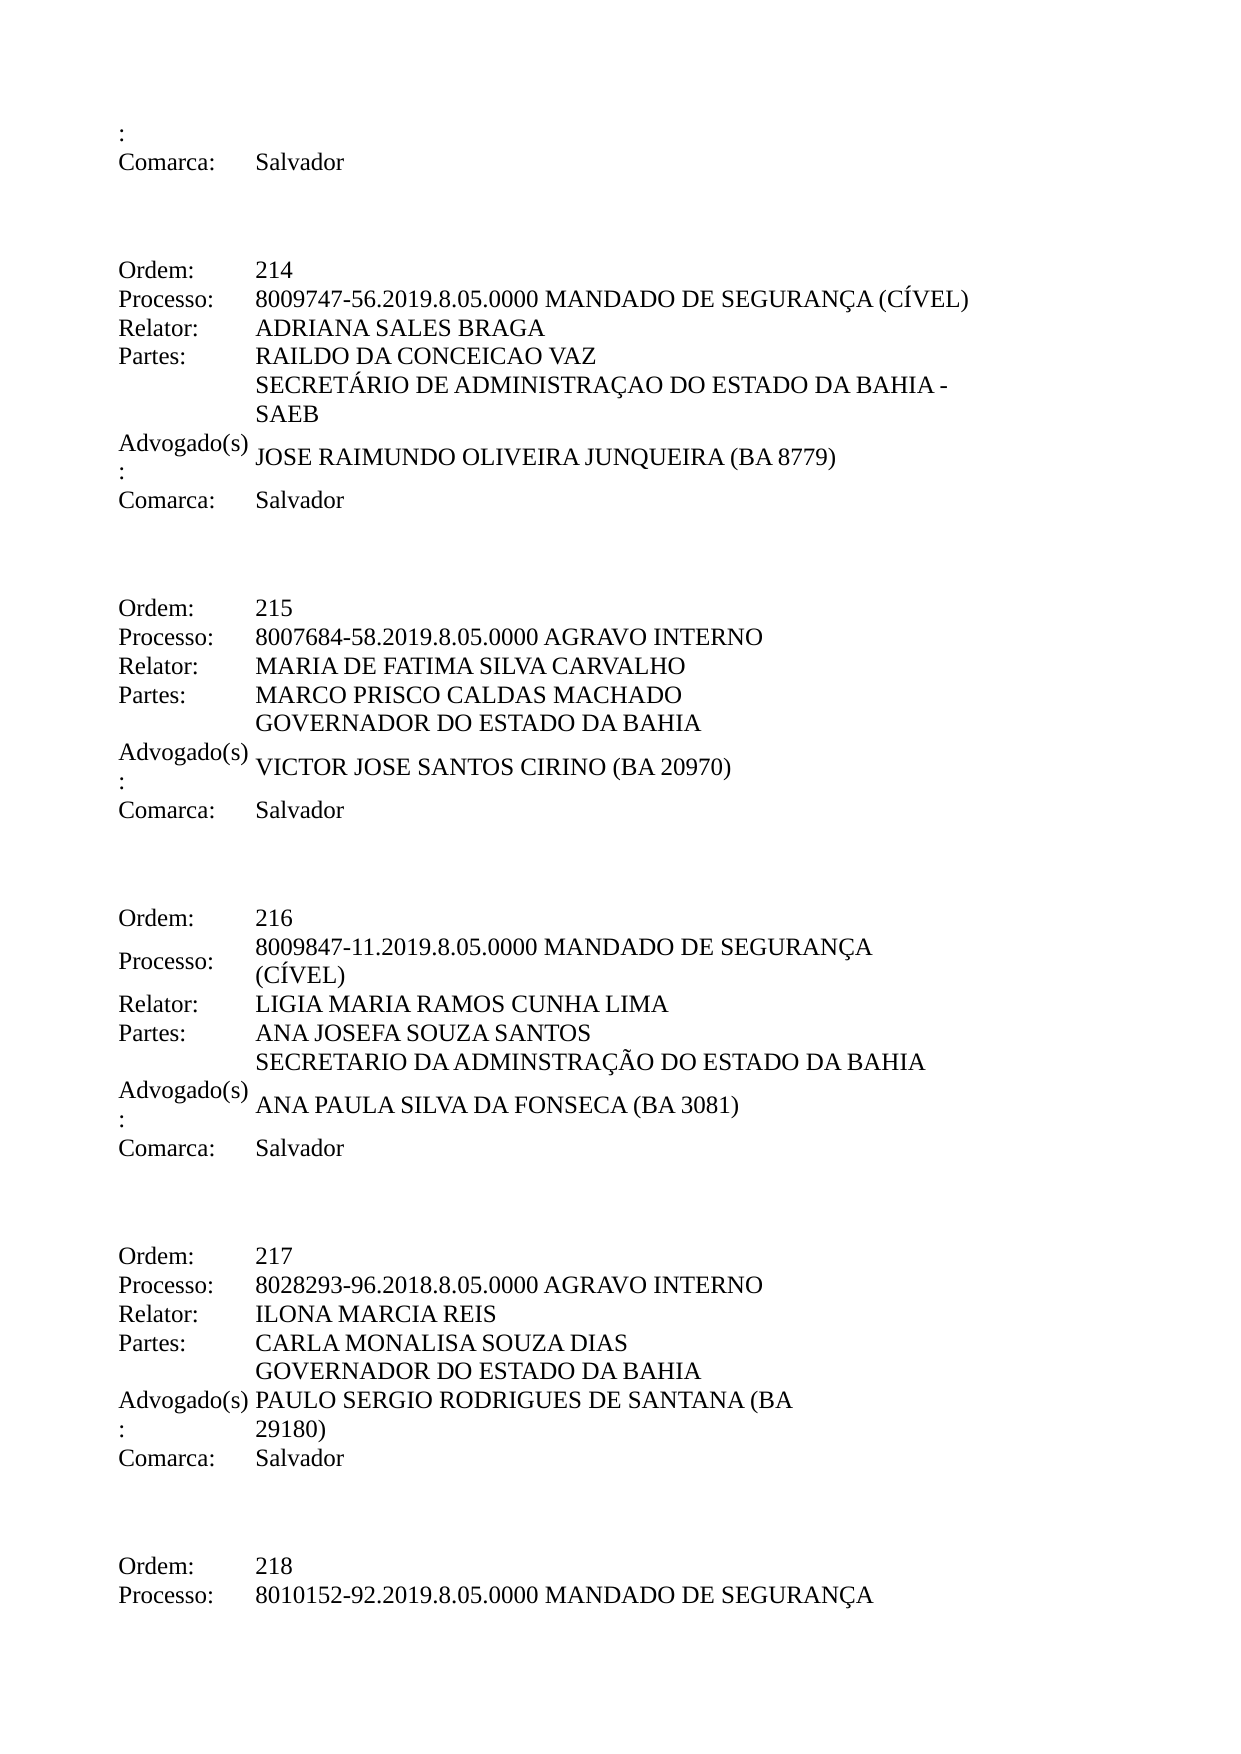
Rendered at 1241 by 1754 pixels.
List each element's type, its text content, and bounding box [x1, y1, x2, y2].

table_cell GOVERNADOR DO ESTADO DA BAHIA [255, 1356, 867, 1385]
table_cell PAULO SERGIO RODRIGUES DE SANTANA (BA 29180) [255, 1385, 867, 1443]
table_header Ordem: [118, 594, 255, 622]
table_cell Salvador [255, 147, 1041, 176]
table_cell JOSE RAIMUNDO OLIVEIRA JUNQUEIRA (BA 8779) [255, 428, 1016, 485]
table_header 217 [255, 1241, 867, 1270]
table_cell [118, 1047, 255, 1076]
table_cell ILONA MARCIA REIS [255, 1299, 867, 1328]
table_cell Partes: [118, 1328, 255, 1356]
table_cell 8028293-96.2018.8.05.0000 AGRAVO INTERNO [255, 1270, 867, 1299]
table_cell Processo: [118, 622, 255, 651]
table_cell [118, 1356, 255, 1385]
table_cell Partes: [118, 1018, 255, 1047]
table_cell Advogado(s): [118, 737, 255, 795]
table_cell [118, 370, 255, 428]
table_cell Salvador [255, 485, 1016, 514]
table_cell 8010152-92.2019.8.05.0000 MANDADO DE SEGURANÇA [255, 1580, 969, 1608]
table_cell CARLA MONALISA SOUZA DIAS [255, 1328, 867, 1356]
table_cell ADRIANA SALES BRAGA [255, 313, 1016, 341]
table_header 218 [255, 1551, 969, 1580]
table_header 214 [255, 255, 1016, 284]
table_cell SECRETÁRIO DE ADMINISTRAÇAO DO ESTADO DA BAHIA - SAEB [255, 370, 1016, 428]
table_cell GOVERNADOR DO ESTADO DA BAHIA [255, 709, 766, 737]
table_cell Advogado(s): [118, 428, 255, 485]
table_cell 8009847-11.2019.8.05.0000 MANDADO DE SEGURANÇA (CÍVEL) [255, 932, 968, 989]
table_cell Relator: [118, 651, 255, 680]
table_cell [118, 709, 255, 737]
table_header Ordem: [118, 1551, 255, 1580]
table_cell VICTOR JOSE SANTOS CIRINO (BA 20970) [255, 737, 766, 795]
table_header 216 [255, 903, 968, 932]
table_cell ANA JOSEFA SOUZA SANTOS [255, 1018, 968, 1047]
table_cell Processo: [118, 284, 255, 313]
table_cell Comarca: [118, 147, 255, 176]
table_cell Relator: [118, 989, 255, 1018]
table_cell ANA PAULA SILVA DA FONSECA (BA 3081) [255, 1076, 968, 1133]
table_cell Partes: [118, 341, 255, 370]
table_header Ordem: [118, 903, 255, 932]
table_cell Salvador [255, 1443, 867, 1471]
table_cell SECRETARIO DA ADMINSTRAÇÃO DO ESTADO DA BAHIA [255, 1047, 968, 1076]
table_cell Processo: [118, 932, 255, 989]
table_cell MARIA DE FATIMA SILVA CARVALHO [255, 651, 766, 680]
table_cell Salvador [255, 1133, 968, 1162]
table_cell Relator: [118, 1299, 255, 1328]
table_header Ordem: [118, 255, 255, 284]
table_cell Comarca: [118, 1443, 255, 1471]
table_cell Relator: [118, 313, 255, 341]
table_cell Comarca: [118, 1133, 255, 1162]
table_cell Comarca: [118, 795, 255, 823]
table_cell RAILDO DA CONCEICAO VAZ [255, 341, 1016, 370]
table_header Ordem: [118, 1241, 255, 1270]
table_cell Advogado(s): [118, 1076, 255, 1133]
table_cell 8009747-56.2019.8.05.0000 MANDADO DE SEGURANÇA (CÍVEL) [255, 284, 1016, 313]
table_cell LIGIA MARIA RAMOS CUNHA LIMA [255, 989, 968, 1018]
table_cell [255, 118, 1041, 147]
table_cell MARCO PRISCO CALDAS MACHADO [255, 680, 766, 708]
table_cell Comarca: [118, 485, 255, 514]
table_cell Advogado(s): [118, 1385, 255, 1443]
table_cell Processo: [118, 1580, 255, 1608]
table_cell 8007684-58.2019.8.05.0000 AGRAVO INTERNO [255, 622, 766, 651]
table_cell Salvador [255, 795, 766, 823]
table_header 215 [255, 594, 766, 622]
table_cell Processo: [118, 1270, 255, 1299]
table_cell : [118, 118, 255, 147]
table_cell Partes: [118, 680, 255, 708]
